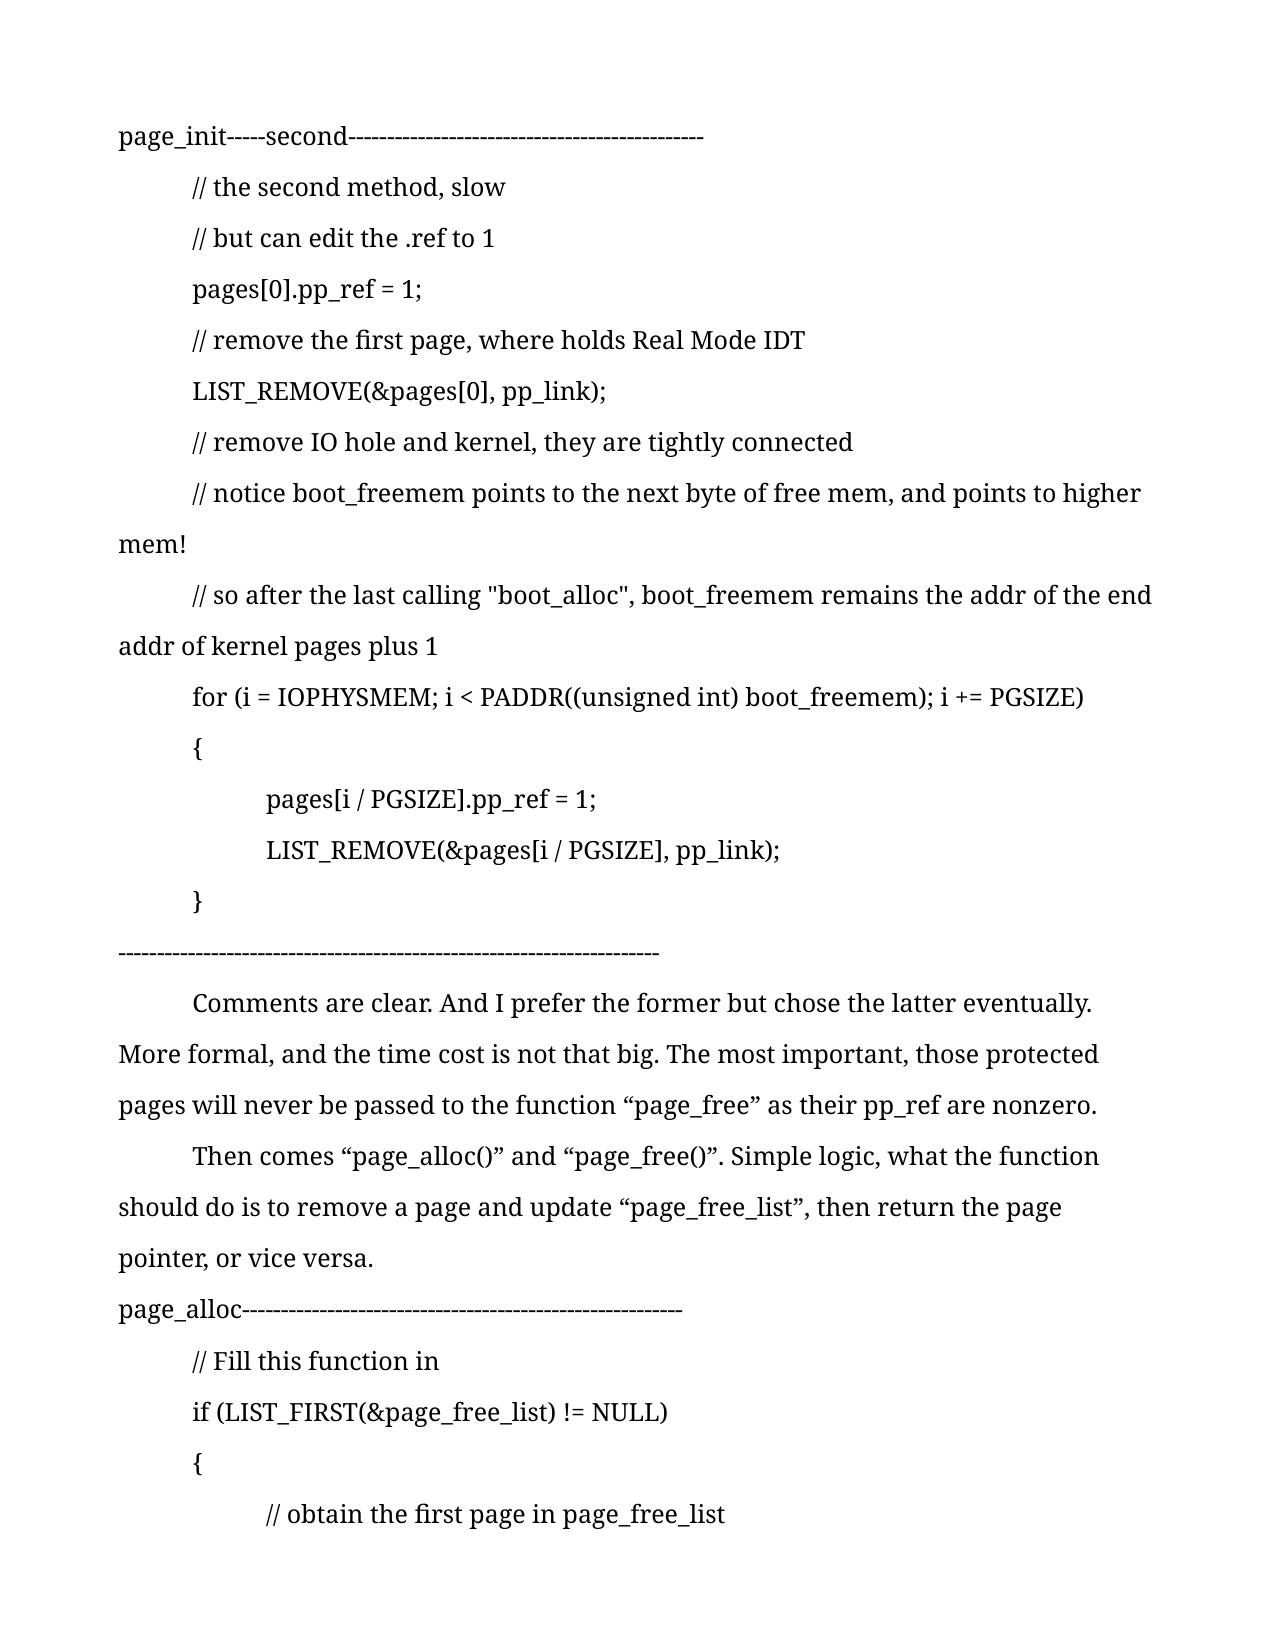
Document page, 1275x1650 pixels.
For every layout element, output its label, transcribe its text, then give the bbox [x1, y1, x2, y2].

text // obtain the first page in page_free_list [118, 1496, 1157, 1530]
text // notice boot_freemem points to the next byte of free mem, and points to higher mem! [118, 475, 1157, 561]
text } ---------------------------------------------------------------------- Comments are clear. And I prefer the former but chose the latter eventually. More formal, and the time cost is not that big. The most important, those protected pages will never be passed to the function “page_free” as their pp_ref are nonzero. Then comes “page_alloc()” and “page_free()”. Simple logic, what the function should do is to remove a page and update “page_free_list”, then return the page pointer, or vice versa. page_alloc--------------------------------------------------------- [118, 884, 1157, 1326]
text { [118, 1445, 1157, 1479]
text LIST_REMOVE(&pages[i / PGSIZE], pp_link); [118, 833, 1157, 867]
text // remove IO hole and kernel, they are tightly connected [118, 424, 1157, 458]
text LIST_REMOVE(&pages[0], pp_link); [118, 373, 1157, 407]
text pages[0].pp_ref = 1; [118, 271, 1157, 305]
text { [118, 731, 1157, 765]
text if (LIST_FIRST(&page_free_list) != NULL) [118, 1394, 1157, 1428]
text page_init-----second---------------------------------------------- // the second method, slow [118, 118, 1157, 203]
text // Fill this function in [118, 1343, 1157, 1377]
text pages[i / PGSIZE].pp_ref = 1; [118, 782, 1157, 816]
text // remove the first page, where holds Real Mode IDT [118, 322, 1157, 356]
text for (i = IOPHYSMEM; i < PADDR((unsigned int) boot_freemem); i += PGSIZE) [118, 679, 1157, 714]
text // but can edit the .ref to 1 [118, 220, 1157, 254]
text // so after the last calling "boot_alloc", boot_freemem remains the addr of the end addr of kernel pages plus 1 [118, 577, 1157, 663]
